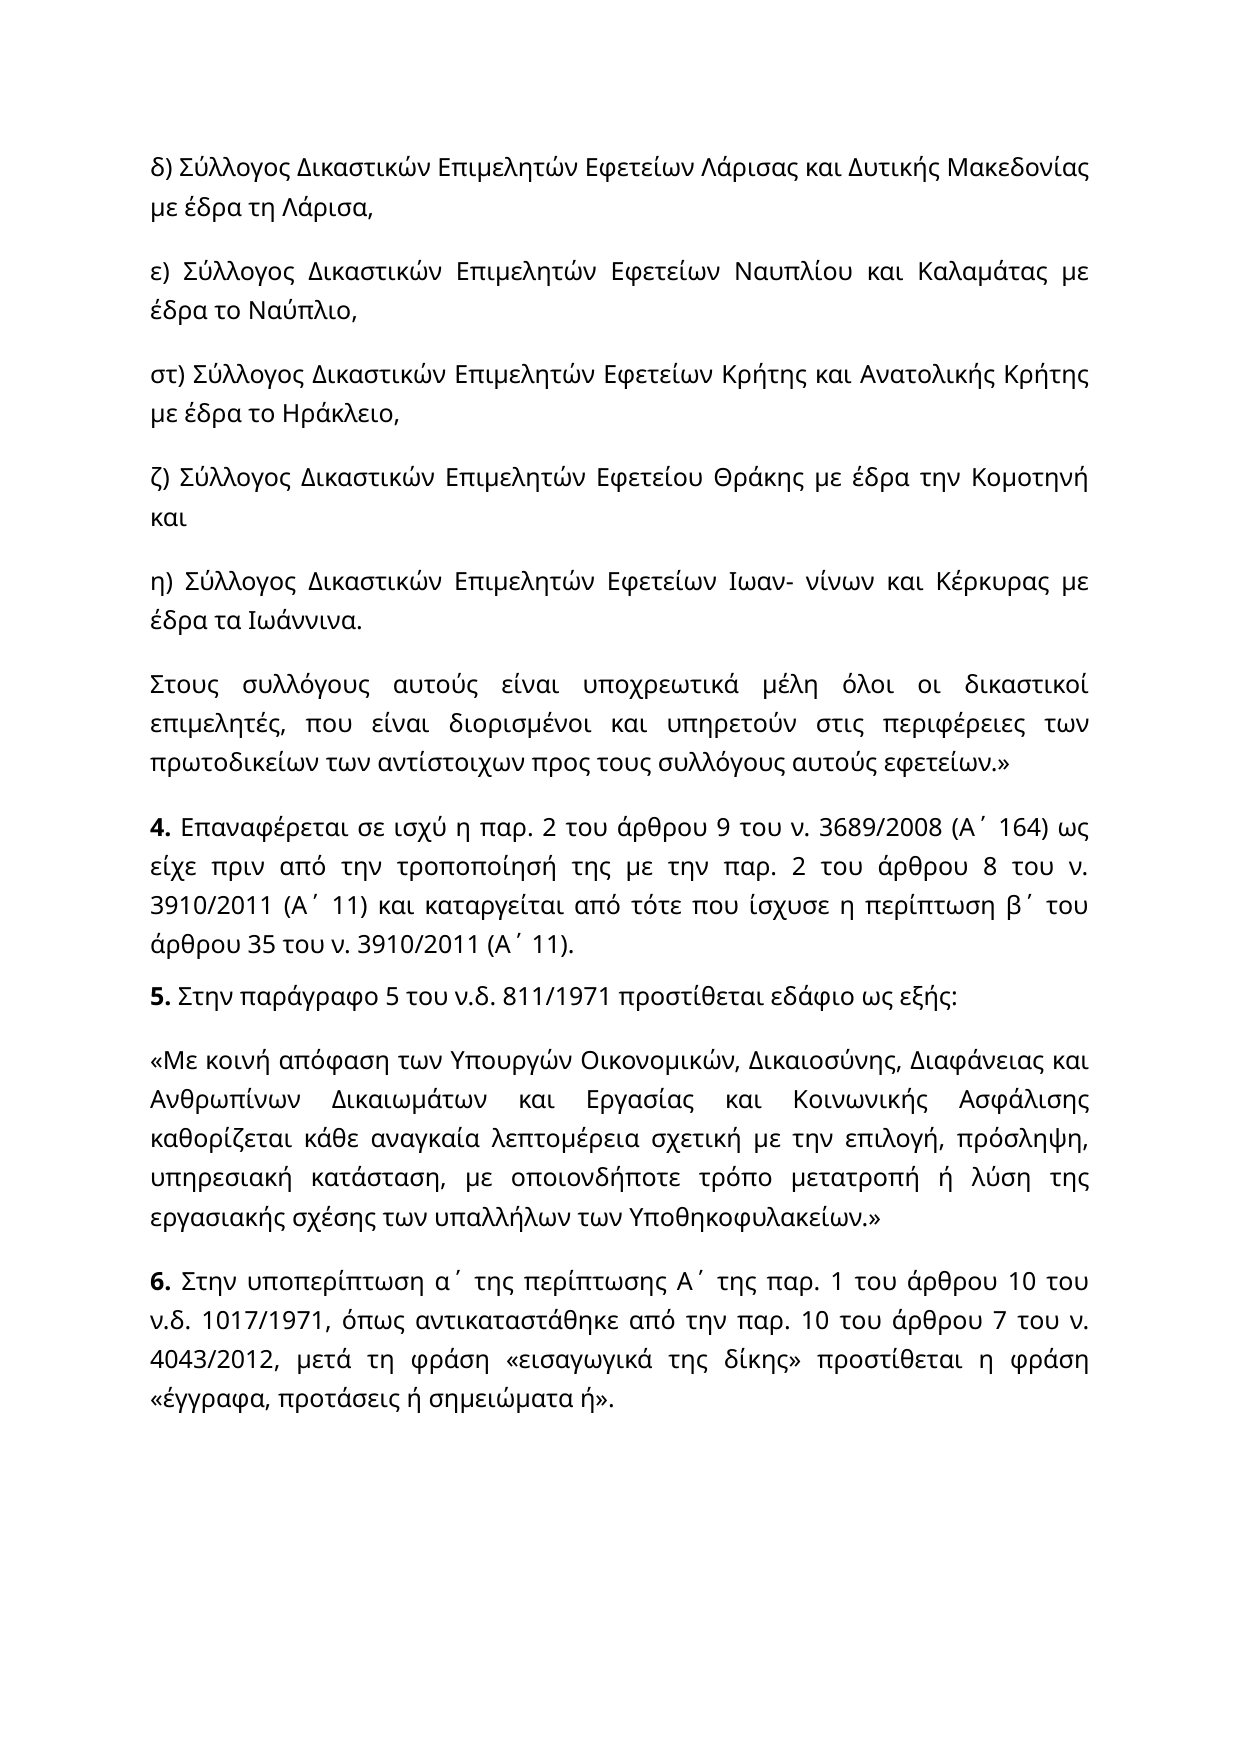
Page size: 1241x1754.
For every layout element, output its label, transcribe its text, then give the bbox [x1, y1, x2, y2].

text δ) Σύλλογος Δικαστικών Επιμελητών Εφετείων Λάρισας και Δυτικής Μακεδονίας με έδρα τη Λάρισα, [150, 150, 1090, 223]
text Στους συλλόγους αυτούς είναι υποχρεωτικά μέλη όλοι οι δικαστικοί επιμελητές, που είναι διορισμένοι και υπηρετούν στις περιφέρειες των πρωτοδικείων των αντίστοιχων προς τους συλλόγους αυτούς εφετείων.» [150, 667, 1090, 779]
text ζ) Σύλλογος Δικαστικών Επιμελητών Εφετείου Θράκης με έδρα την Κομοτηνή και [150, 460, 1090, 533]
text 6. Στην υποπερίπτωση α΄ της περίπτωσης Α΄ της παρ. 1 του άρθρου 10 του ν.δ. 1017/1971, όπως αντικαταστάθηκε από την παρ. 10 του άρθρου 7 του ν. 4043/2012, μετά τη φράση «εισαγωγικά της δίκης» προστίθεται η φράση «έγγραφα, προτάσεις ή σημειώματα ή». [150, 1263, 1090, 1415]
text «Με κοινή απόφαση των Υπουργών Οικονομικών, Δικαιοσύνης, Διαφάνειας και Ανθρωπίνων Δικαιωμάτων και Εργασίας και Κοινωνικής Ασφάλισης καθορίζεται κάθε αναγκαία λεπτομέρεια σχετική με την επιλογή, πρόσληψη, υπηρεσιακή κατάσταση, με οποιονδήποτε τρόπο μετατροπή ή λύση της εργασιακής σχέσης των υπαλλήλων των Υποθηκοφυλακείων.» [150, 1042, 1090, 1233]
text η) Σύλλογος Δικαστικών Επιμελητών Εφετείων Ιωαν- νίνων και Κέρκυρας με έδρα τα Ιωάννινα. [150, 563, 1090, 637]
text 5. Στην παράγραφο 5 του ν.δ. 811/1971 προστίθεται εδάφιο ως εξής: [150, 978, 1090, 1012]
text ε) Σύλλογος Δικαστικών Επιμελητών Εφετείων Ναυπλίου και Καλαμάτας με έδρα το Ναύπλιο, [150, 253, 1090, 327]
text στ) Σύλλογος Δικαστικών Επιμελητών Εφετείων Κρήτης και Ανατολικής Κρήτης με έδρα το Ηράκλειο, [150, 357, 1090, 430]
text 4. Επαναφέρεται σε ισχύ η παρ. 2 του άρθρου 9 του ν. 3689/2008 (Α΄ 164) ως είχε πριν από την τροποποίησή της με την παρ. 2 του άρθρου 8 του ν. 3910/2011 (Α΄ 11) και καταργείται από τότε που ίσχυσε η περίπτωση β΄ του άρθρου 35 του ν. 3910/2011 (Α΄ 11). [150, 809, 1090, 961]
